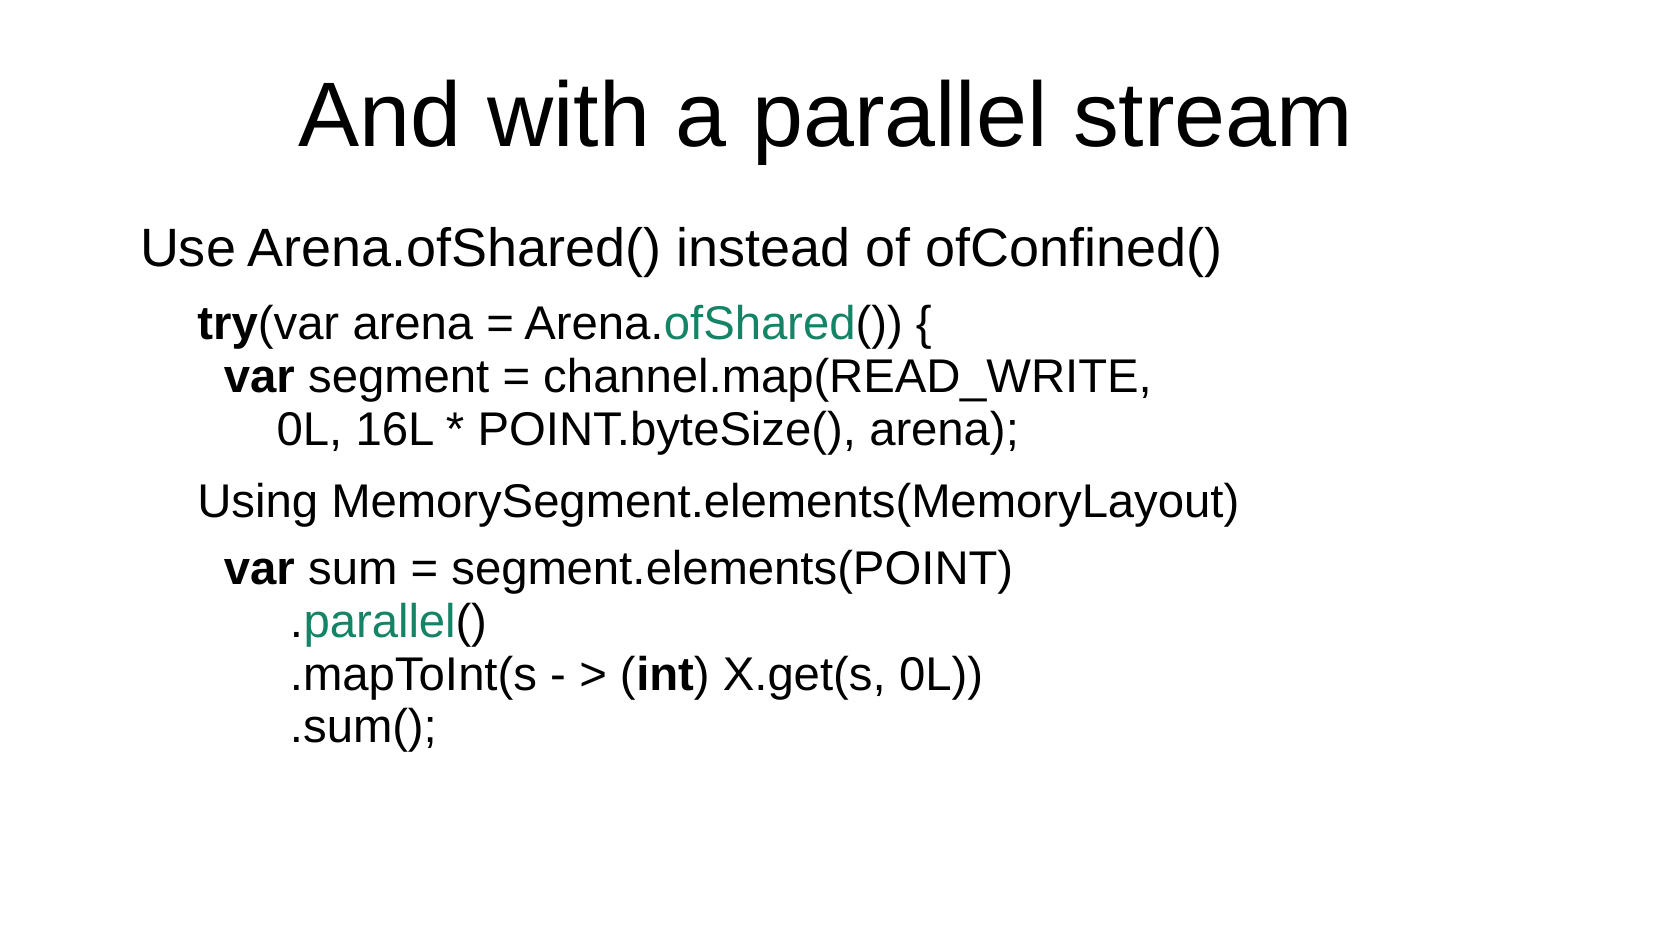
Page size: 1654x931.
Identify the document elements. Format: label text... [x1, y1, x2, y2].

list Use Arena.ofShared() instead of ofConfined() try(var arena = Arena.ofShared()) { var segment = channel.map(READ_WRITE, 0L, 16L * POINT.byteSize(), arena); Using MemorySegment.elements(MemoryLayout) var sum = segment.elements(POINT) .parallel() .mapToInt(s - > (int) X.get(s, 0L)) .sum(); [82, 217, 1571, 758]
title And with a parallel stream [82, 37, 1571, 193]
